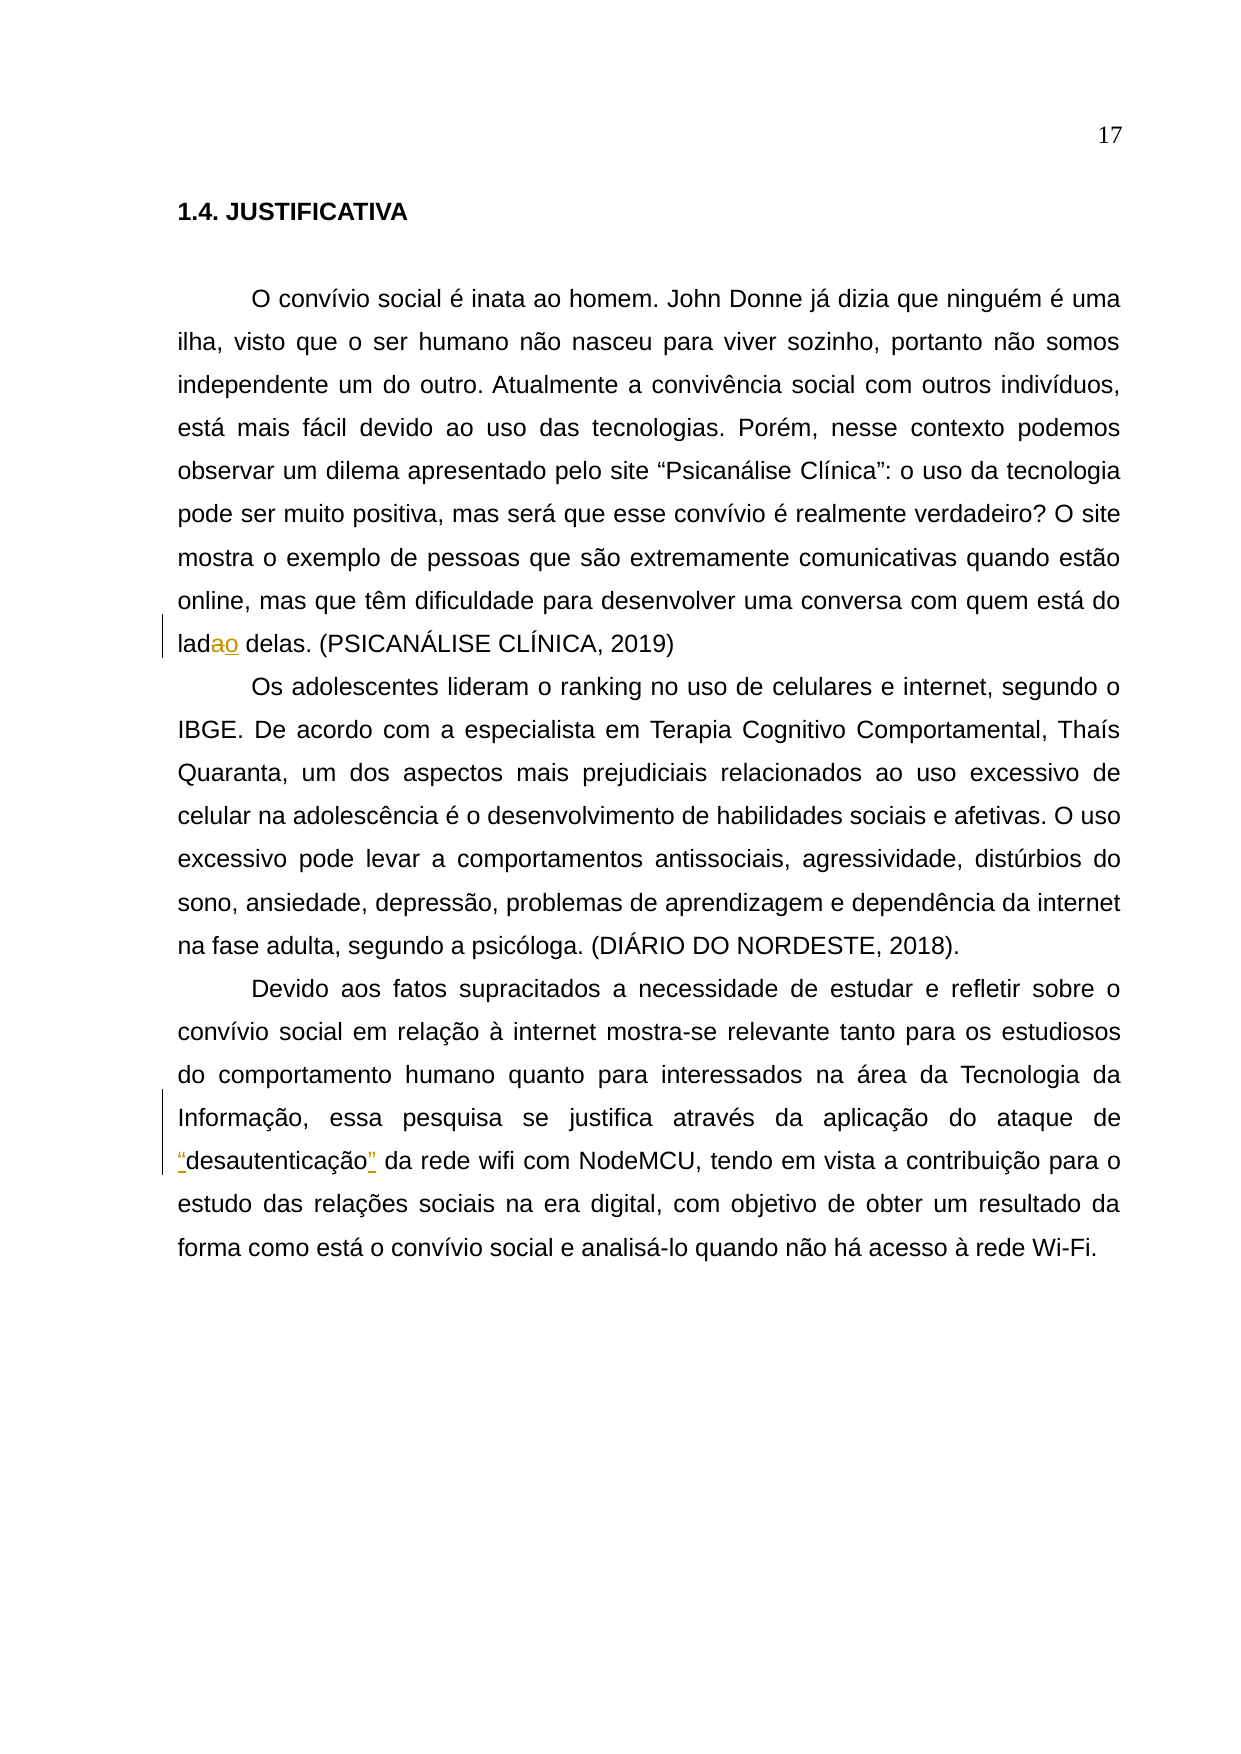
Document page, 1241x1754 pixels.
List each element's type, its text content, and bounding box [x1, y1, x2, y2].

text Devido aos fatos supracitados a necessidade de estudar e refletir sobre o convívio social em relação à internet mostra-se relevante tanto para os estudiosos do comportamento humano quanto para interessados na área da Tecnologia da Informação, essa pesquisa se justifica através da aplicação do ataque de “desautenticação” da rede wifi com NodeMCU, tendo em vista a contribuição para o estudo das relações sociais na era digital, com objetivo de obter um resultado da forma como está o convívio social e analisá-lo quando não há acesso à rede Wi-Fi. [177, 974, 1122, 1261]
text 1.4. JUSTIFICATIVA [177, 197, 1122, 226]
text O convívio social é inata ao homem. John Donne já dizia que ninguém é uma ilha, visto que o ser humano não nasceu para viver sozinho, portanto não somos independente um do outro. Atualmente a convivência social com outros indivíduos, está mais fácil devido ao uso das tecnologias. Porém, nesse contexto podemos observar um dilema apresentado pelo site “Psicanálise Clínica”: o uso da tecnologia pode ser muito positiva, mas será que esse convívio é realmente verdadeiro? O site mostra o exemplo de pessoas que são extremamente comunicativas quando estão online, mas que têm dificuldade para desenvolver uma conversa com quem está do lado delas. (PSICANÁLISE CLÍNICA, 2019) [177, 284, 1122, 657]
text Os adolescentes lideram o ranking no uso de celulares e internet, segundo o IBGE. De acordo com a especialista em Terapia Cognitivo Comportamental, Thaís Quaranta, um dos aspectos mais prejudiciais relacionados ao uso excessivo de celular na adolescência é o desenvolvimento de habilidades sociais e afetivas. O uso excessivo pode levar a comportamentos antissociais, agressividade, distúrbios do sono, ansiedade, depressão, problemas de aprendizagem e dependência da internet na fase adulta, segundo a psicóloga. (DIÁRIO DO NORDESTE, 2018). [177, 672, 1122, 959]
